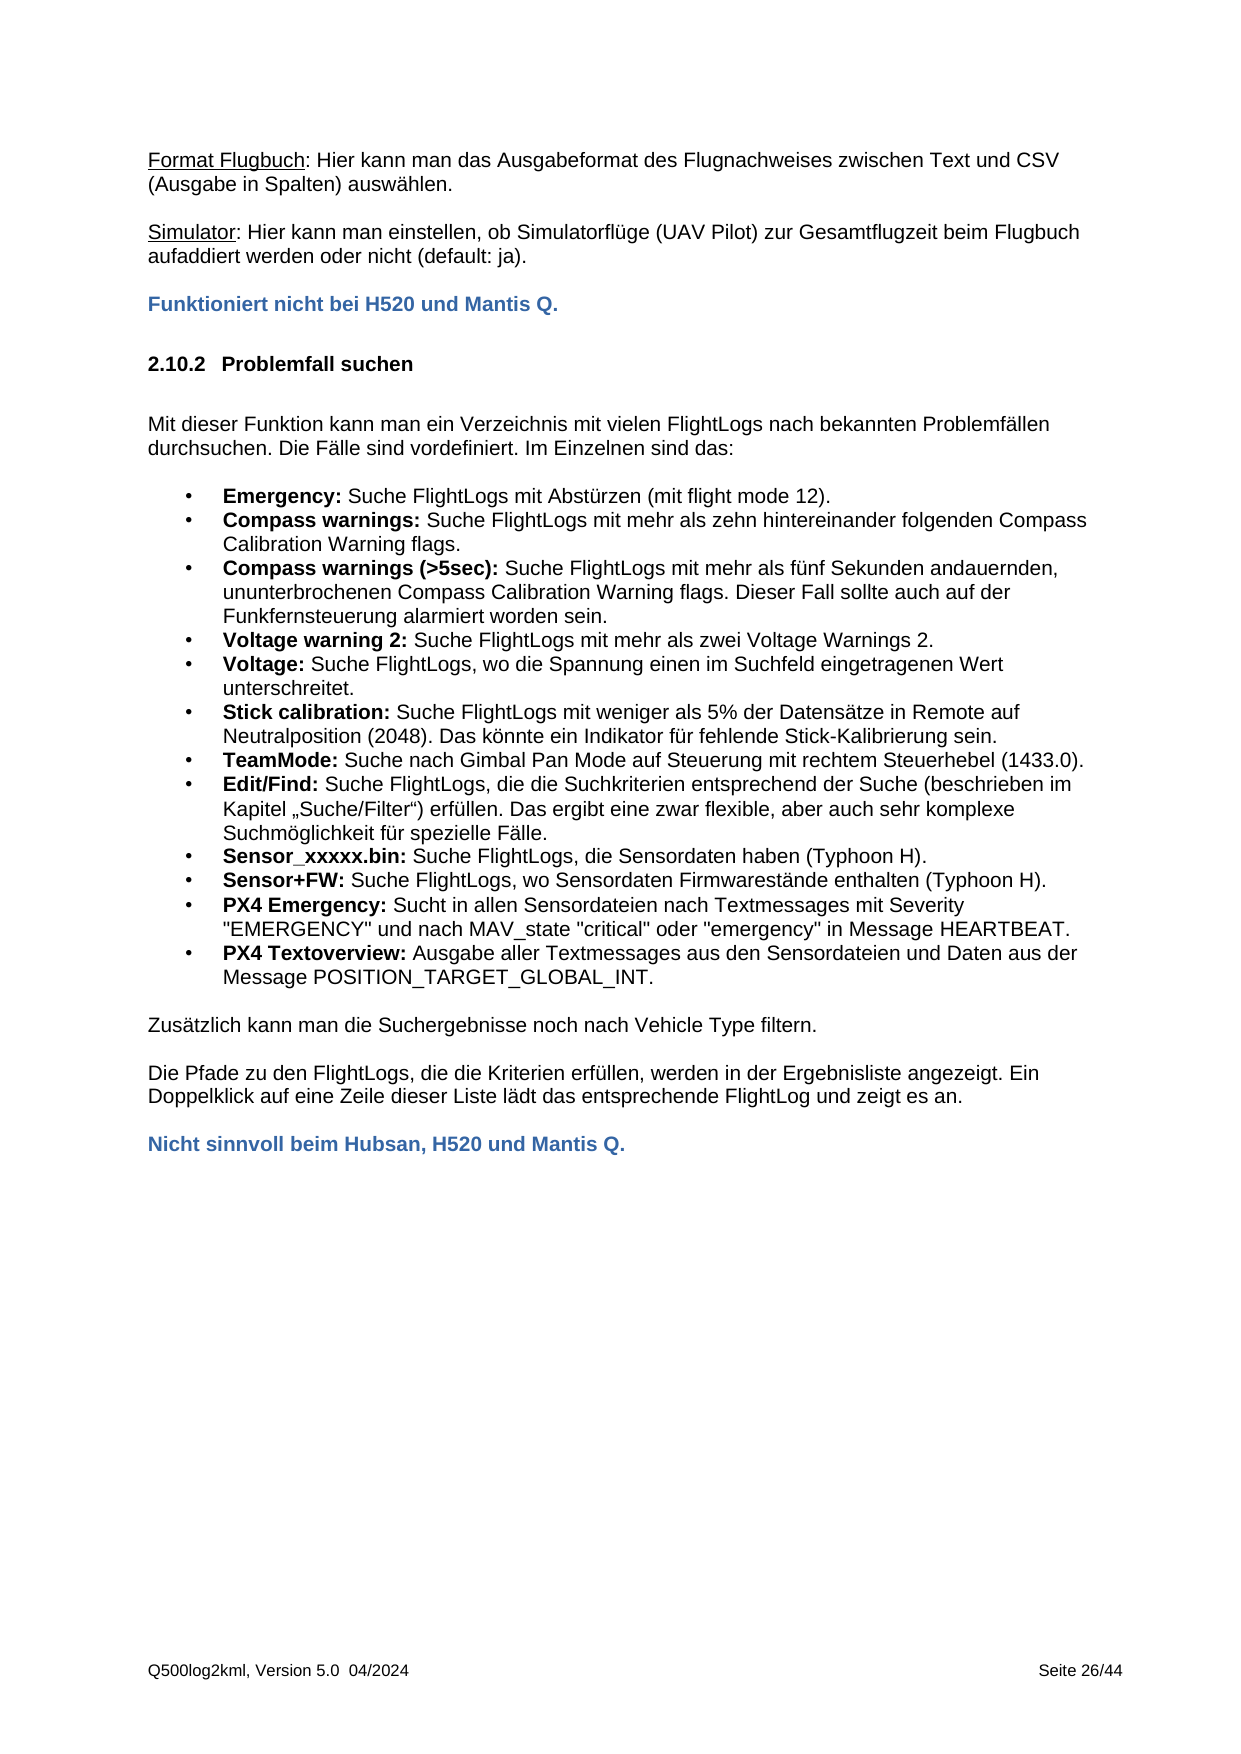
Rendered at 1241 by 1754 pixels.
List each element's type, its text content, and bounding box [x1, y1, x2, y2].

list PX4 Textoverview: Ausgabe aller Textmessages aus den Sensordateien und Daten aus der Message POSITION_TARGET_GLOBAL_INT. [185, 940, 1093, 988]
list Stick calibration: Suche FlightLogs mit weniger als 5% der Datensätze in Remote auf Neutralposition (2048). Das könnte ein Indikator für fehlende Stick-Kalibrierung sein. [185, 700, 1093, 748]
list PX4 Emergency: Sucht in allen Sensordateien nach Textmessages mit Severity "EMERGENCY" und nach MAV_state "critical" oder "emergency" in Message HEARTBEAT. [185, 892, 1093, 940]
text Simulator: Hier kann man einstellen, ob Simulatorflüge (UAV Pilot) zur Gesamtflugzeit beim Flugbuch aufaddiert werden oder nicht (default: ja). [148, 219, 1093, 267]
text Mit dieser Funktion kann man ein Verzeichnis mit vielen FlightLogs nach bekannten Problemfällen durchsuchen. Die Fälle sind vordefiniert. Im Einzelnen sind das: [148, 412, 1093, 460]
text Die Pfade zu den FlightLogs, die die Kriterien erfüllen, werden in der Ergebnisliste angezeigt. Ein Doppelklick auf eine Zeile dieser Liste lädt das entsprechende FlightLog und zeigt es an. [148, 1060, 1093, 1108]
text Nicht sinnvoll beim Hubsan, H520 und Mantis Q. [148, 1132, 1093, 1156]
list Edit/Find: Suche FlightLogs, die die Suchkriterien entsprechend der Suche (beschrieben im Kapitel „Suche/Filter“) erfüllen. Das ergibt eine zwar flexible, aber auch sehr komplexe Suchmöglichkeit für spezielle Fälle. [185, 772, 1093, 844]
text Format Flugbuch: Hier kann man das Ausgabeformat des Flugnachweises zwischen Text und CSV (Ausgabe in Spalten) auswählen. [148, 148, 1093, 196]
list TeamMode: Suche nach Gimbal Pan Mode auf Steuerung mit rechtem Steuerhebel (1433.0). [185, 748, 1093, 772]
text Zusätzlich kann man die Suchergebnisse noch nach Vehicle Type filtern. [148, 1012, 1093, 1036]
list Sensor_xxxxx.bin: Suche FlightLogs, die Sensordaten haben (Typhoon H). [185, 844, 1093, 868]
text Funktioniert nicht bei H520 und Mantis Q. [148, 291, 1093, 315]
list Voltage warning 2: Suche FlightLogs mit mehr als zwei Voltage Warnings 2. [185, 628, 1093, 652]
list Sensor+FW: Suche FlightLogs, wo Sensordaten Firmwarestände enthalten (Typhoon H). [185, 868, 1093, 892]
list Compass warnings: Suche FlightLogs mit mehr als zehn hintereinander folgenden Compass Calibration Warning flags. [185, 508, 1093, 556]
subtitle Problemfall suchen [148, 352, 1093, 376]
list Compass warnings (>5sec): Suche FlightLogs mit mehr als fünf Sekunden andauernden, ununterbrochenen Compass Calibration Warning flags. Dieser Fall sollte auch auf der Funkfernsteuerung alarmiert worden sein. [185, 556, 1093, 628]
list Emergency: Suche FlightLogs mit Abstürzen (mit flight mode 12). [185, 484, 1093, 508]
list Voltage: Suche FlightLogs, wo die Spannung einen im Suchfeld eingetragenen Wert unterschreitet. [185, 652, 1093, 700]
